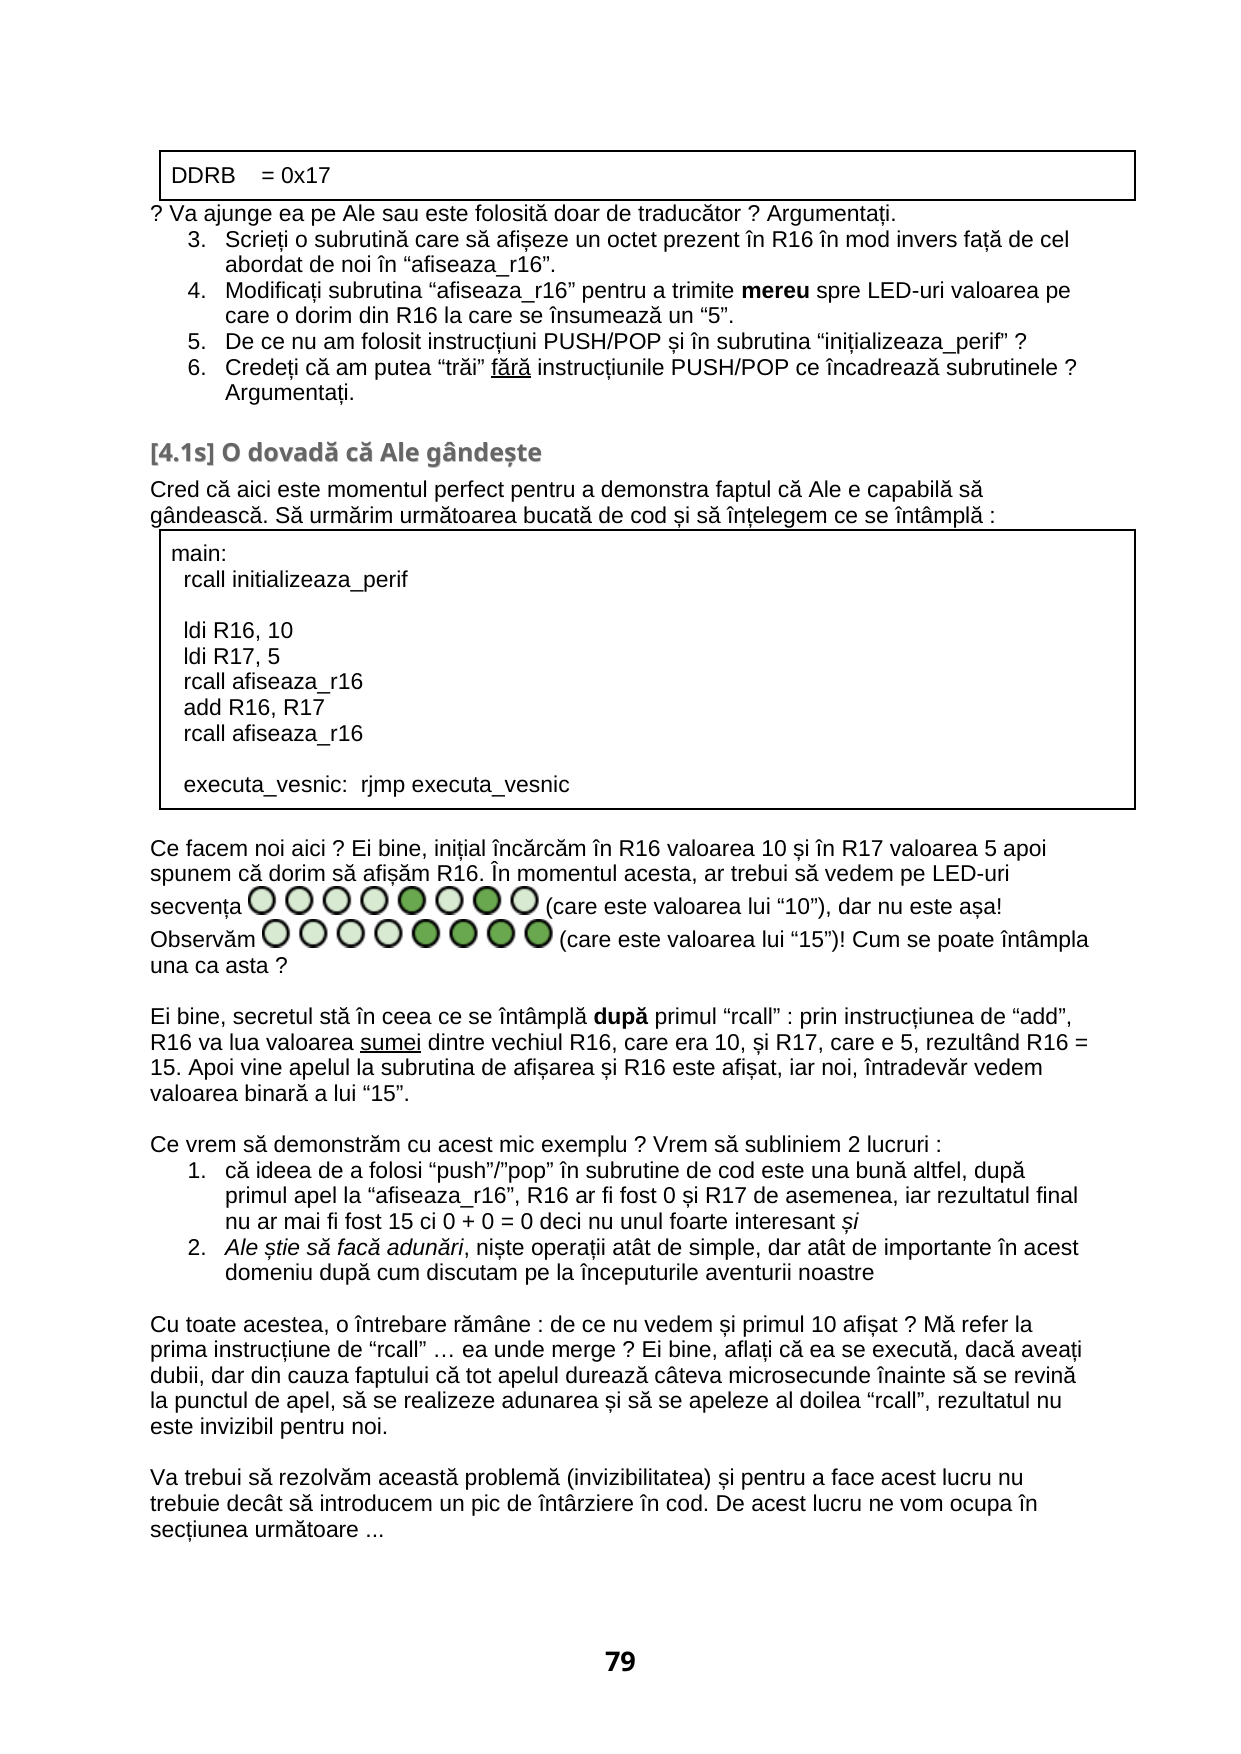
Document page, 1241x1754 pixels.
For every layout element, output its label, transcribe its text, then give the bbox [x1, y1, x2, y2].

list Ale știe să facă adunări, niște operații atât de simple, dar atât de importante în acest domeniu după cum discutam pe la începuturile aventurii noastre [187, 1234, 1091, 1286]
text ? Va ajunge ea pe Ale sau este folosită doar de traducător ? Argumentați. [150, 201, 1091, 226]
list Credeți că am putea “trăi” fără instrucțiunile PUSH/POP ce încadrează subrutinele ? Argumentați. [187, 354, 1091, 406]
text Va trebui să rezolvăm această problemă (invizibilitatea) și pentru a face acest lucru nu trebuie decât să introducem un pic de întârziere în cod. De acest lucru ne vom ocupa în secțiunea următoare ... [150, 1465, 1091, 1542]
list că ideea de a folosi “push”/”pop” în subrutine de cod este una bună altfel, după primul apel la “afiseaza_r16”, R16 ar fi fost 0 și R17 de asemenea, iar rezultatul final nu ar mai fi fost 15 ci 0 + 0 = 0 deci nu unul foarte interesant și [187, 1158, 1091, 1234]
text Ei bine, secretul stă în ceea ce se întâmplă după primul “rcall” : prin instrucțiunea de “add”, R16 va lua valoarea sumei dintre vechiul R16, care era 10, și R17, care e 5, rezultând R16 = 15. Apoi vine apelul la subrutina de afișarea și R16 este afișat, iar noi, întradevăr vedem valoarea binară a lui “15”. [150, 1004, 1091, 1106]
list De ce nu am folosit instrucțiuni PUSH/POP și în subrutina “inițializeaza_perif” ? [187, 329, 1091, 354]
text Ce vrem să demonstrăm cu acest mic exemplu ? Vrem să subliniem 2 lucruri : [150, 1132, 1091, 1158]
table_header main: rcall initializeaza_perif ldi R16, 10 ldi R17, 5 rcall afiseaza_r16 add R16, R17 rcall afiseaza_r16 executa_vesnic: rjmp executa_vesnic [161, 531, 1134, 808]
picture [248, 886, 539, 915]
list Modificați subrutina “afiseaza_r16” pentru a trimite mereu spre LED-uri valoarea pe care o dorim din R16 la care se însumează un “5”. [187, 277, 1091, 329]
list Scrieți o subrutină care să afișeze un octet prezent în R16 în mod invers față de cel abordat de noi în “afiseaza_r16”. [187, 226, 1091, 277]
table_header DDRB = 0x17 [161, 152, 1134, 198]
text Cu toate acestea, o întrebare rămâne : de ce nu vedem și primul 10 afișat ? Mă refer la prima instrucțiune de “rcall” … ea unde merge ? Ei bine, aflați că ea se execută, dacă aveați dubii, dar din cauza faptului că tot apelul durează câteva microsecunde înainte să se revină la punctul de apel, să se realizeze adunarea și să se apeleze al doilea “rcall”, rezultatul nu este invizibil pentru noi. [150, 1311, 1091, 1439]
picture [262, 919, 553, 948]
text Ce facem noi aici ? Ei bine, inițial încărcăm în R16 valoarea 10 și în R17 valoarea 5 apoi spunem că dorim să afișăm R16. În momentul acesta, ar trebui să vedem pe LED-uri secvența (care este valoarea lui “10”), dar nu este așa! Observăm (care este valoarea lui “15”)! Cum se poate întâmpla una ca asta ? [150, 835, 1091, 978]
subtitle [4.1s] O dovadă că Ale gândește [150, 435, 1091, 469]
text Cred că aici este momentul perfect pentru a demonstra faptul că Ale e capabilă să gândească. Să urmărim următoarea bucată de cod și să înțelegem ce se întâmplă : [150, 477, 1091, 528]
